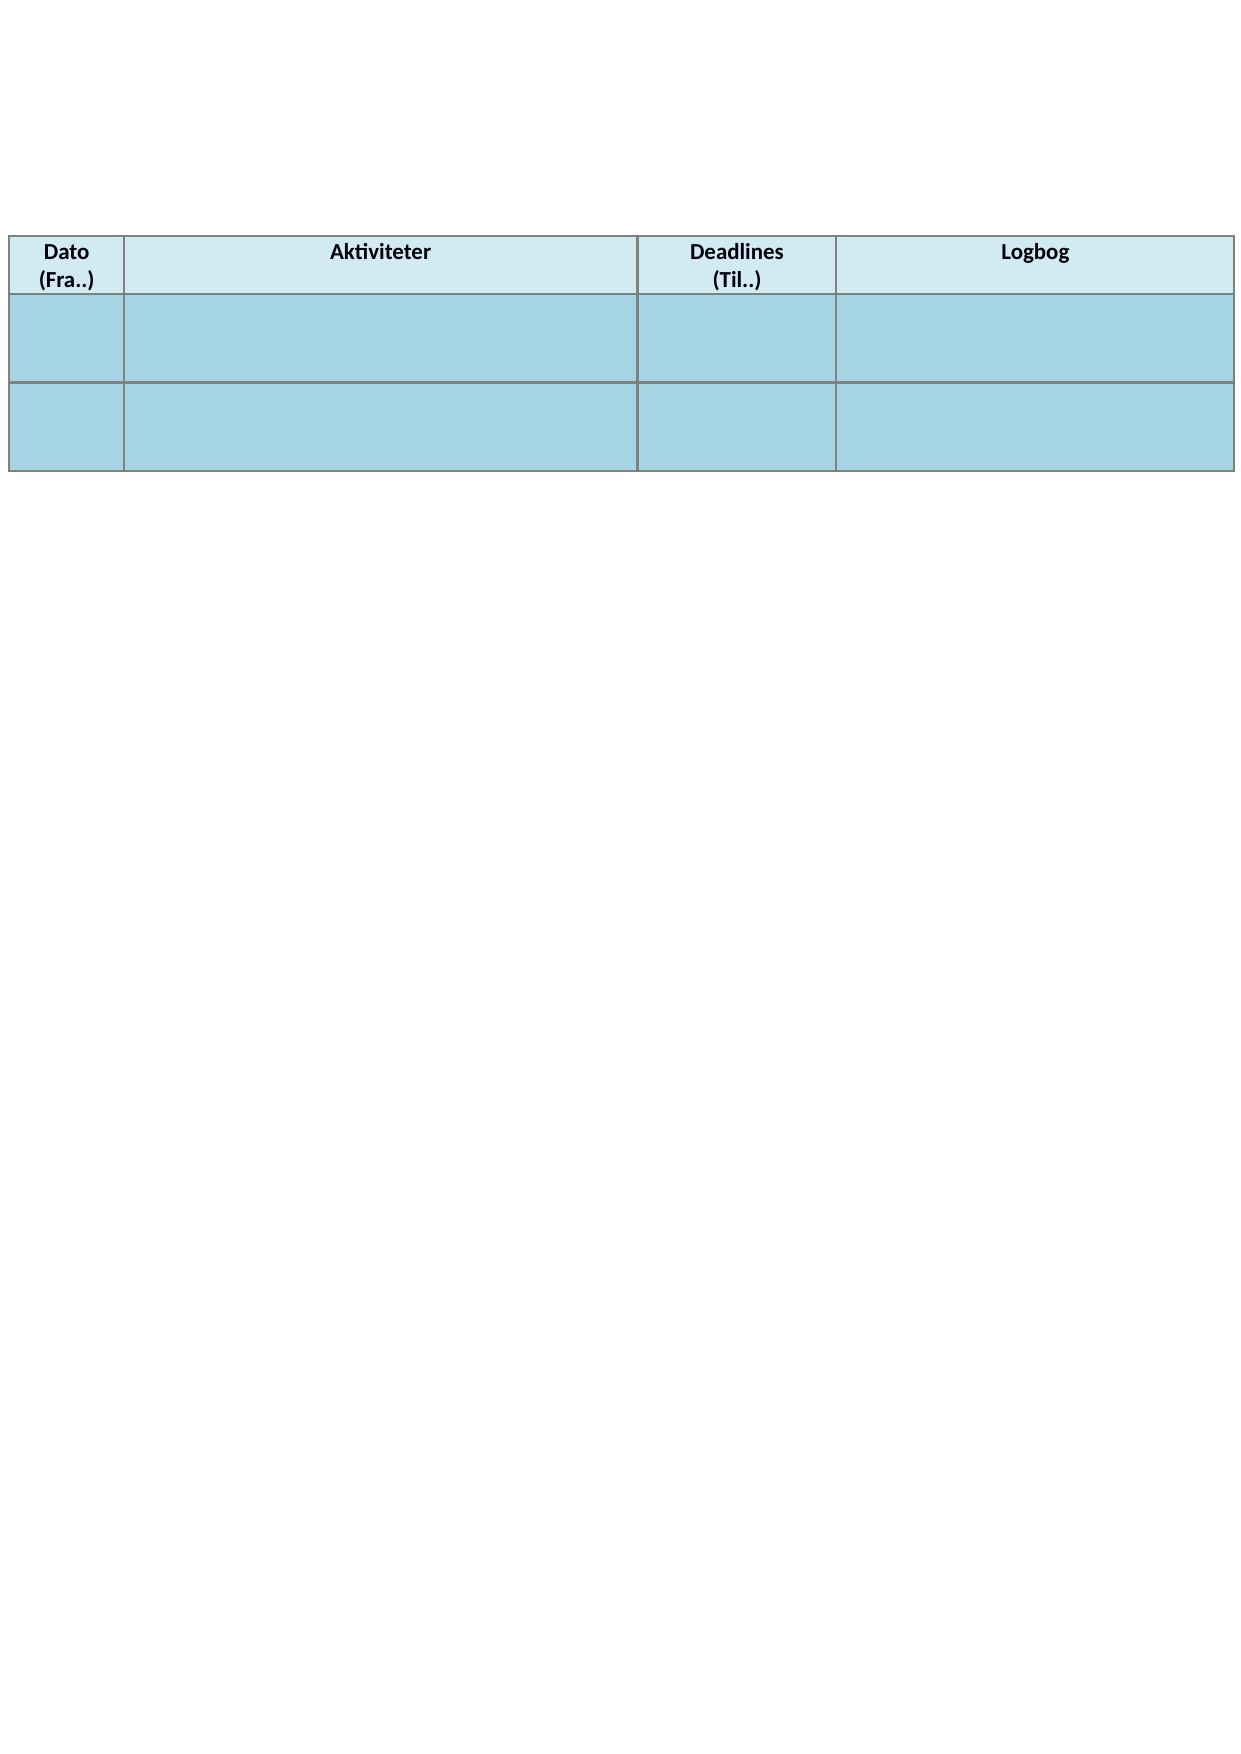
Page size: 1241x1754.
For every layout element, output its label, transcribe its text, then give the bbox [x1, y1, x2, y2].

table_cell [639, 295, 835, 381]
table_header Dato (Fra..) [10, 237, 123, 293]
table_header Logbog [837, 237, 1233, 293]
table_cell [10, 295, 123, 381]
table_cell [837, 295, 1233, 381]
table_cell [10, 384, 123, 470]
table_cell [639, 384, 835, 470]
table_header Deadlines (Til..) [639, 237, 835, 293]
table_header Aktiviteter [125, 237, 636, 293]
table_cell [125, 384, 636, 470]
table_cell [125, 295, 636, 381]
table_cell [837, 384, 1233, 470]
